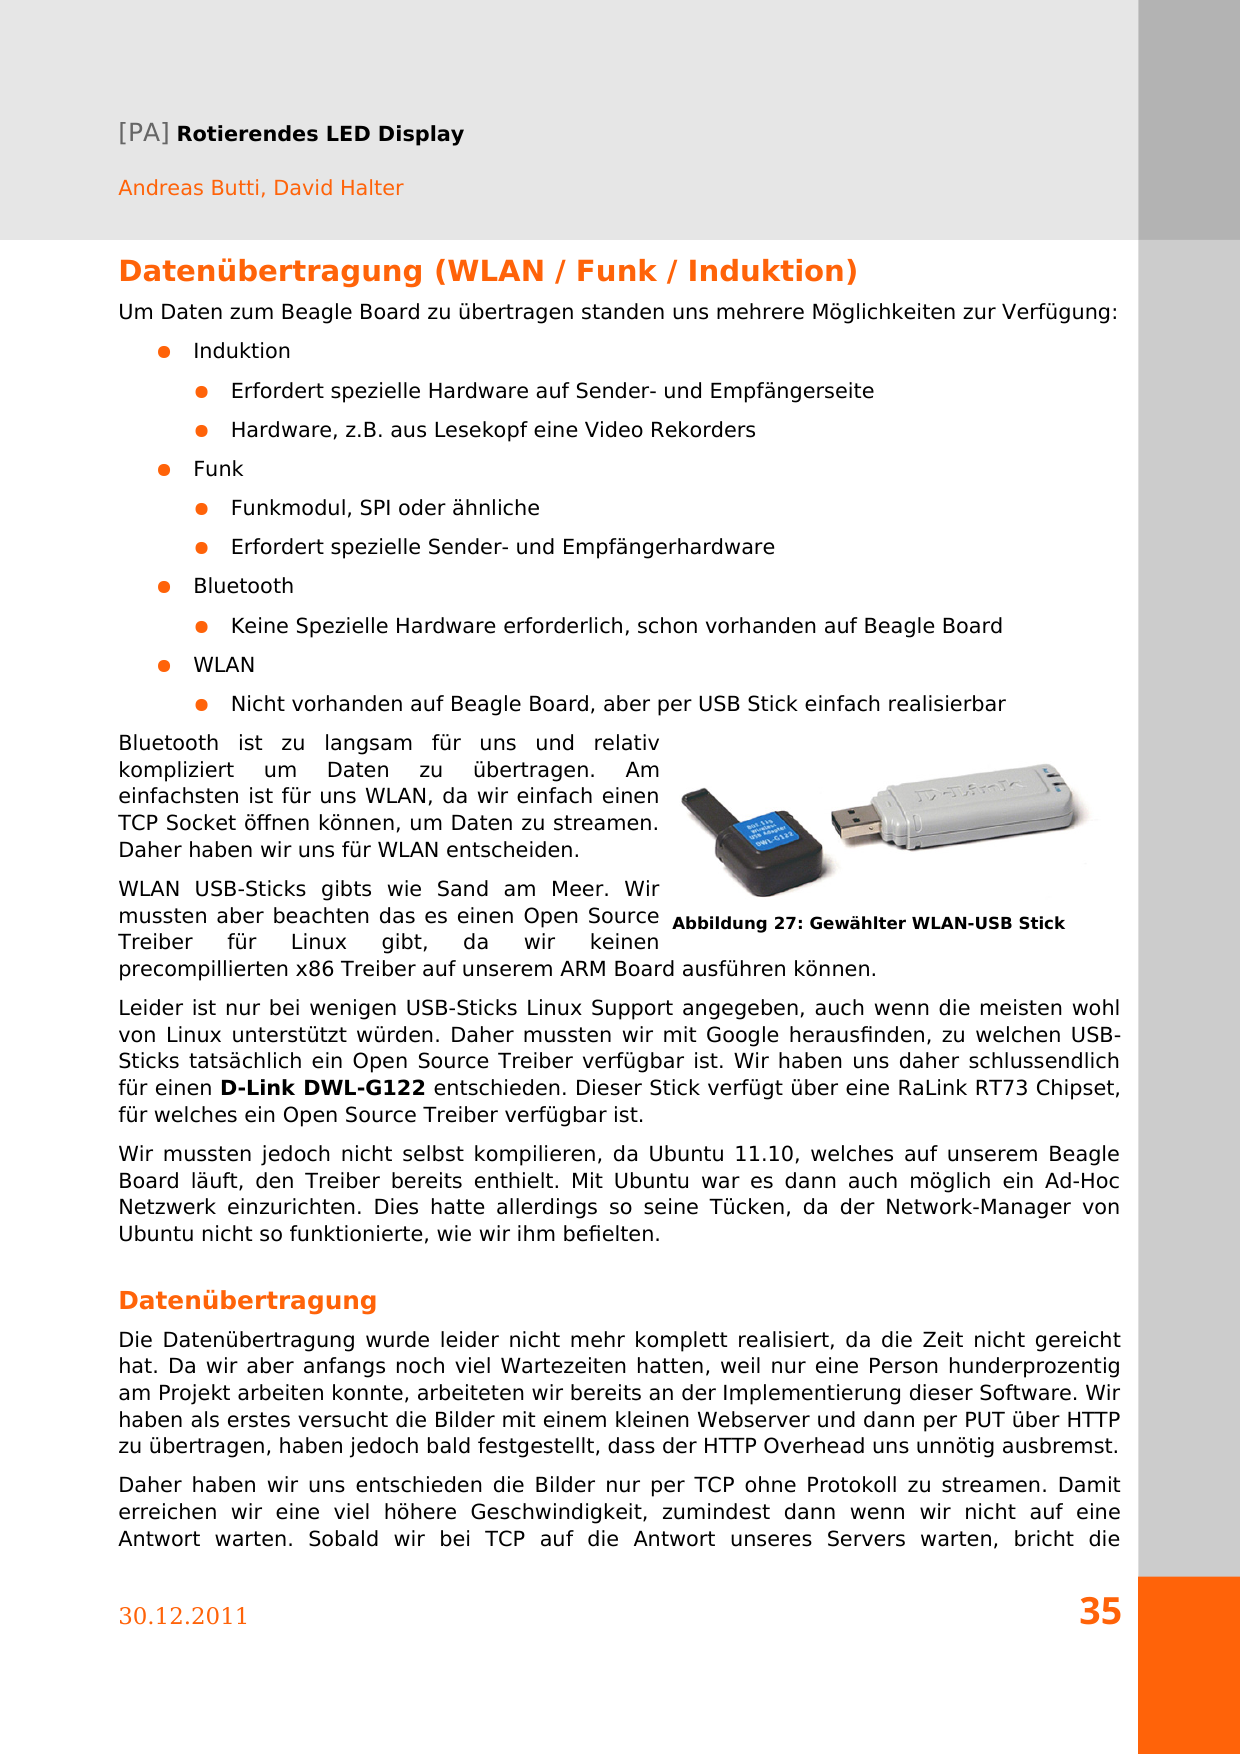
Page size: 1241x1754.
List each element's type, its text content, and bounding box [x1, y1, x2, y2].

list Keine Spezielle Hardware erforderlich, schon vorhanden auf Beagle Board [193, 614, 1122, 638]
picture [672, 734, 1107, 914]
subtitle Datenübertragung (WLAN / Funk / Induktion) [118, 254, 1122, 288]
text Wir mussten jedoch nicht selbst kompilieren, da Ubuntu 11.10, welches auf unserem Beagle Board läuft, den Treiber bereits enthielt. Mit Ubuntu war es dann auch möglich ein Ad-Hoc Netzwerk einzurichten. Dies hatte allerdings so seine Tücken, da der Network-Manager von Ubuntu nicht so funktionierte, wie wir ihm befielten. [118, 1142, 1122, 1246]
text Die Datenübertragung wurde leider nicht mehr komplett realisiert, da die Zeit nicht gereicht hat. Da wir aber anfangs noch viel Wartezeiten hatten, weil nur eine Person hunderprozentig am Projekt arbeiten konnte, arbeiteten wir bereits an der Implementierung dieser Software. Wir haben als erstes versucht die Bilder mit einem kleinen Webserver und dann per PUT über HTTP zu übertragen, haben jedoch bald festgestellt, dass der HTTP Overhead uns unnötig ausbremst. [118, 1328, 1122, 1458]
text Bluetooth ist zu langsam für uns und relativ kompliziert um Daten zu übertragen. Am einfachsten ist für uns WLAN, da wir einfach einen TCP Socket öffnen können, um Daten zu streamen. Daher haben wir uns für WLAN entscheiden. [118, 722, 1122, 862]
list WLAN [156, 653, 1122, 677]
list Funkmodul, SPI oder ähnliche [193, 496, 1122, 521]
list Induktion [156, 339, 1122, 364]
subtitle Datenübertragung [118, 1286, 1122, 1315]
list Hardware, z.B. aus Lesekopf eine Video Rekorders [193, 418, 1122, 442]
text Daher haben wir uns entschieden die Bilder nur per TCP ohne Protokoll zu streamen. Damit erreichen wir eine viel höhere Geschwindigkeit, zumindest dann wenn wir nicht auf eine Antwort warten. Sobald wir bei TCP auf die Antwort unseres Servers warten, bricht die [118, 1473, 1122, 1551]
list Erfordert spezielle Hardware auf Sender- und Empfängerseite [193, 379, 1122, 403]
text Um Daten zum Beagle Board zu übertragen standen uns mehrere Möglichkeiten zur Verfügung: [118, 300, 1122, 325]
list Erfordert spezielle Sender- und Empfängerhardware [193, 535, 1122, 560]
text Abbildung 27: Gewählter WLAN-USB Stick [672, 914, 1107, 933]
list Nicht vorhanden auf Beagle Board, aber per USB Stick einfach realisierbar [193, 692, 1122, 716]
text Leider ist nur bei wenigen USB-Sticks Linux Support angegeben, auch wenn die meisten wohl von Linux unterstützt würden. Daher mussten wir mit Google herausfinden, zu welchen USB-Sticks tatsächlich ein Open Source Treiber verfügbar ist. Wir haben uns daher schlussendlich für einen D-Link DWL-G122 entschieden. Dieser Stick verfügt über eine RaLink RT73 Chipset, für welches ein Open Source Treiber verfügbar ist. [118, 996, 1122, 1127]
text WLAN USB-Sticks gibts wie Sand am Meer. Wir mussten aber beachten das es einen Open Source Treiber für Linux gibt, da wir keinen precompillierten x86 Treiber auf unserem ARM Board ausführen können. [118, 877, 1122, 981]
list Funk [156, 457, 1122, 481]
list Bluetooth [156, 574, 1122, 599]
